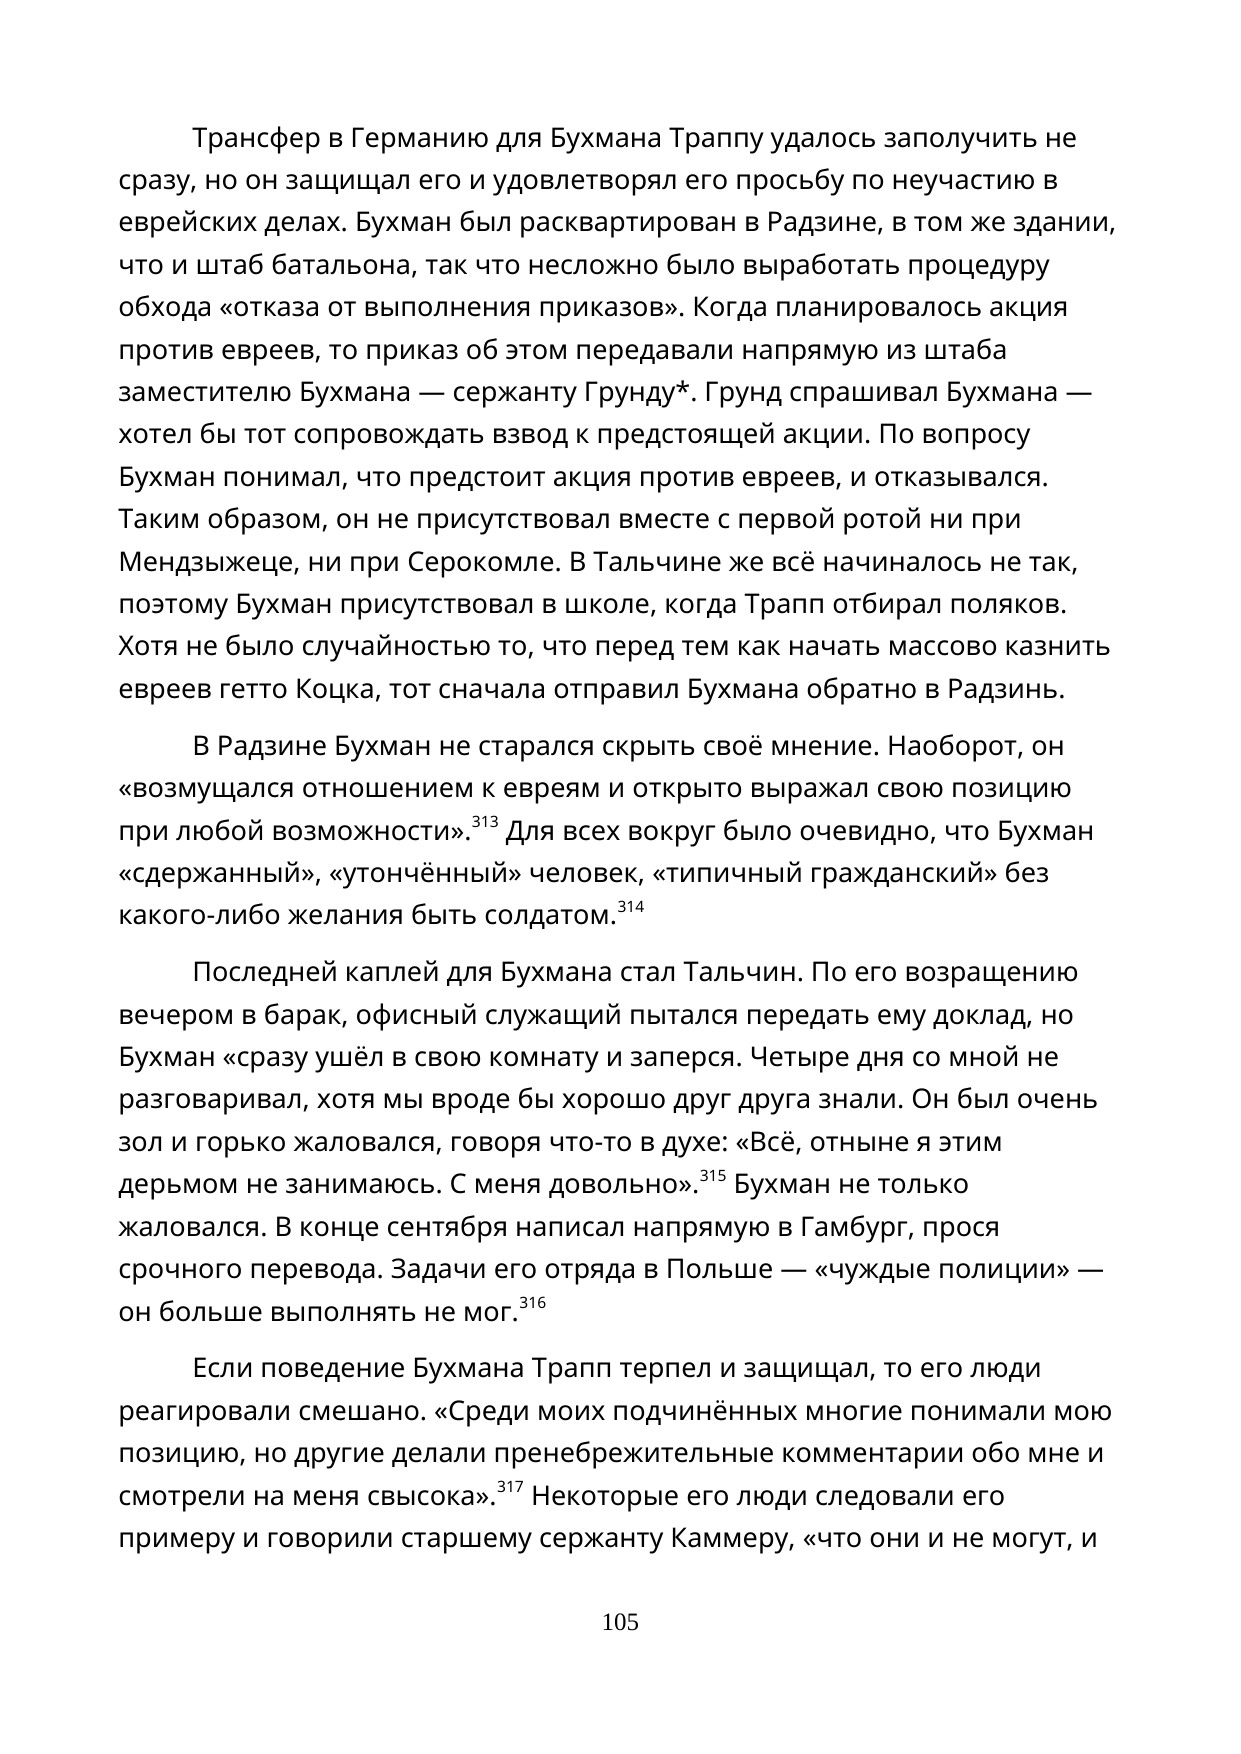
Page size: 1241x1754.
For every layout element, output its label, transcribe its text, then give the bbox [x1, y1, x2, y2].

text Трансфер в Германию для Бухмана Траппу удалось заполучить не сразу, но он защищал его и удовлетворял его просьбу по неучастию в еврейских делах. Бухман был расквартирован в Радзине, в том же здании, что и штаб батальона, так что несложно было выработать процедуру обхода «отказа от выполнения приказов». Когда планировалось акция против евреев, то приказ об этом передавали напрямую из штаба заместителю Бухмана — сержанту Грунду*. Грунд спрашивал Бухмана — хотел бы тот сопровождать взвод к предстоящей акции. По вопросу Бухман понимал, что предстоит акция против евреев, и отказывался. Таким образом, он не присутствовал вместе с первой ротой ни при Мендзыжеце, ни при Серокомле. В Тальчине же всё начиналось не так, поэтому Бухман присутствовал в школе, когда Трапп отбирал поляков. Хотя не было случайностью то, что перед тем как начать массово казнить евреев гетто Коцка, тот сначала отправил Бухмана обратно в Радзинь. [118, 118, 1122, 706]
text Если поведение Бухмана Трапп терпел и защищал, то его люди реагировали смешано. «Среди моих подчинённых многие понимали мою позицию, но другие делали пренебрежительные комментарии обо мне и смотрели на меня свысока». Некоторые его люди следовали его примеру и говорили старшему сержанту Каммеру, «что они и не могут, и [118, 1349, 1122, 1555]
text В Радзине Бухман не старался скрыть своё мнение. Наоборот, он «возмущался отношением к евреям и открыто выражал свою позицию при любой возможности». Для всех вокруг было очевидно, что Бухман «сдержанный», «утончённый» человек, «типичный гражданский» без какого-либо желания быть солдатом. [118, 726, 1122, 933]
text Последней каплей для Бухмана стал Тальчин. По его возращению вечером в барак, офисный служащий пытался передать ему доклад, но Бухман «сразу ушёл в свою комнату и заперся. Четыре дня со мной не разговаривал, хотя мы вроде бы хорошо друг друга знали. Он был очень зол и горько жаловался, говоря что-то в духе: «Всё, отныне я этим дерьмом не занимаюсь. С меня довольно». Бухман не только жаловался. В конце сентября написал напрямую в Гамбург, прося срочного перевода. Задачи его отряда в Польше — «чуждые полиции» — он больше выполнять не мог. [118, 953, 1122, 1329]
